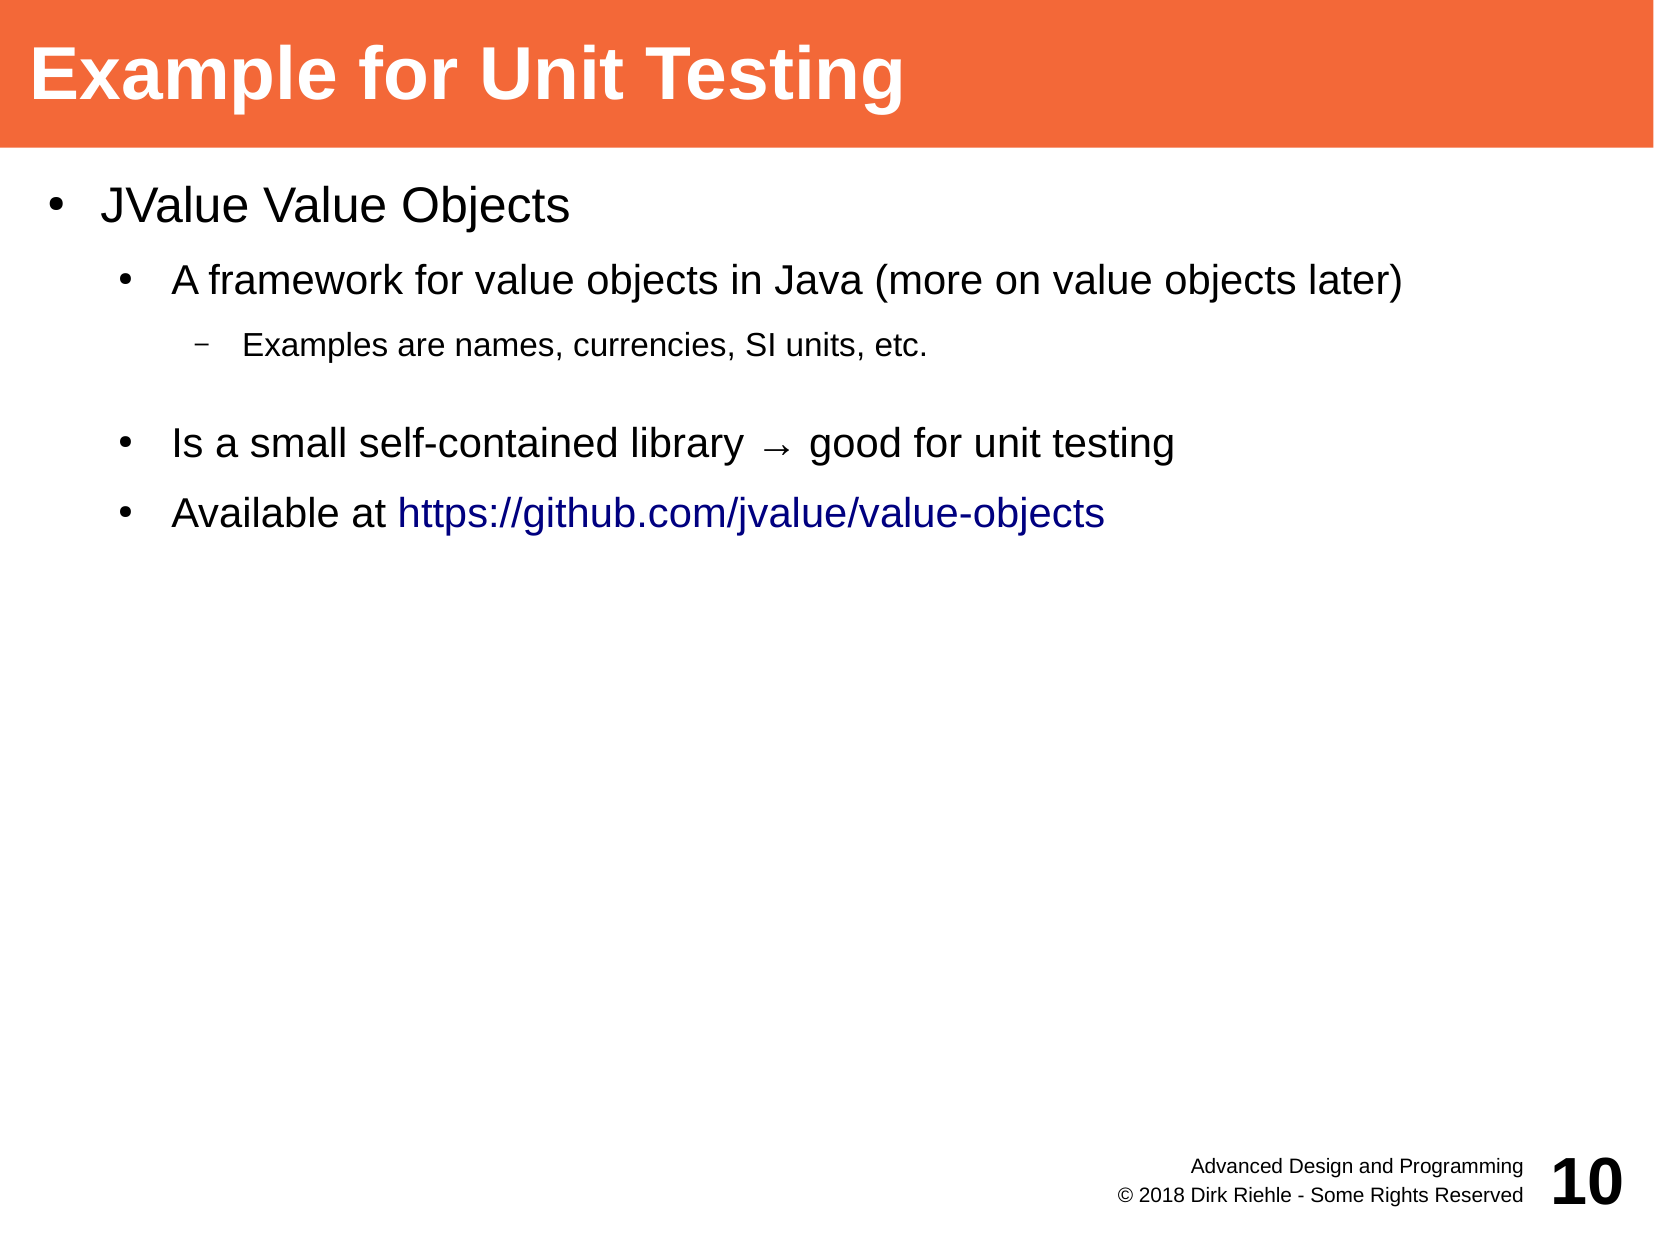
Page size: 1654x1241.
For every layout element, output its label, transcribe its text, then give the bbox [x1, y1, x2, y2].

title Example for Unit Testing [0, 0, 1654, 148]
list JValue Value Objects A framework for value objects in Java (more on value objects later) Examples are names, currencies, SI units, etc. Is a small self-contained library → good for unit testing Available at https://github.com/jvalue/value-objects [29, 177, 1625, 1063]
